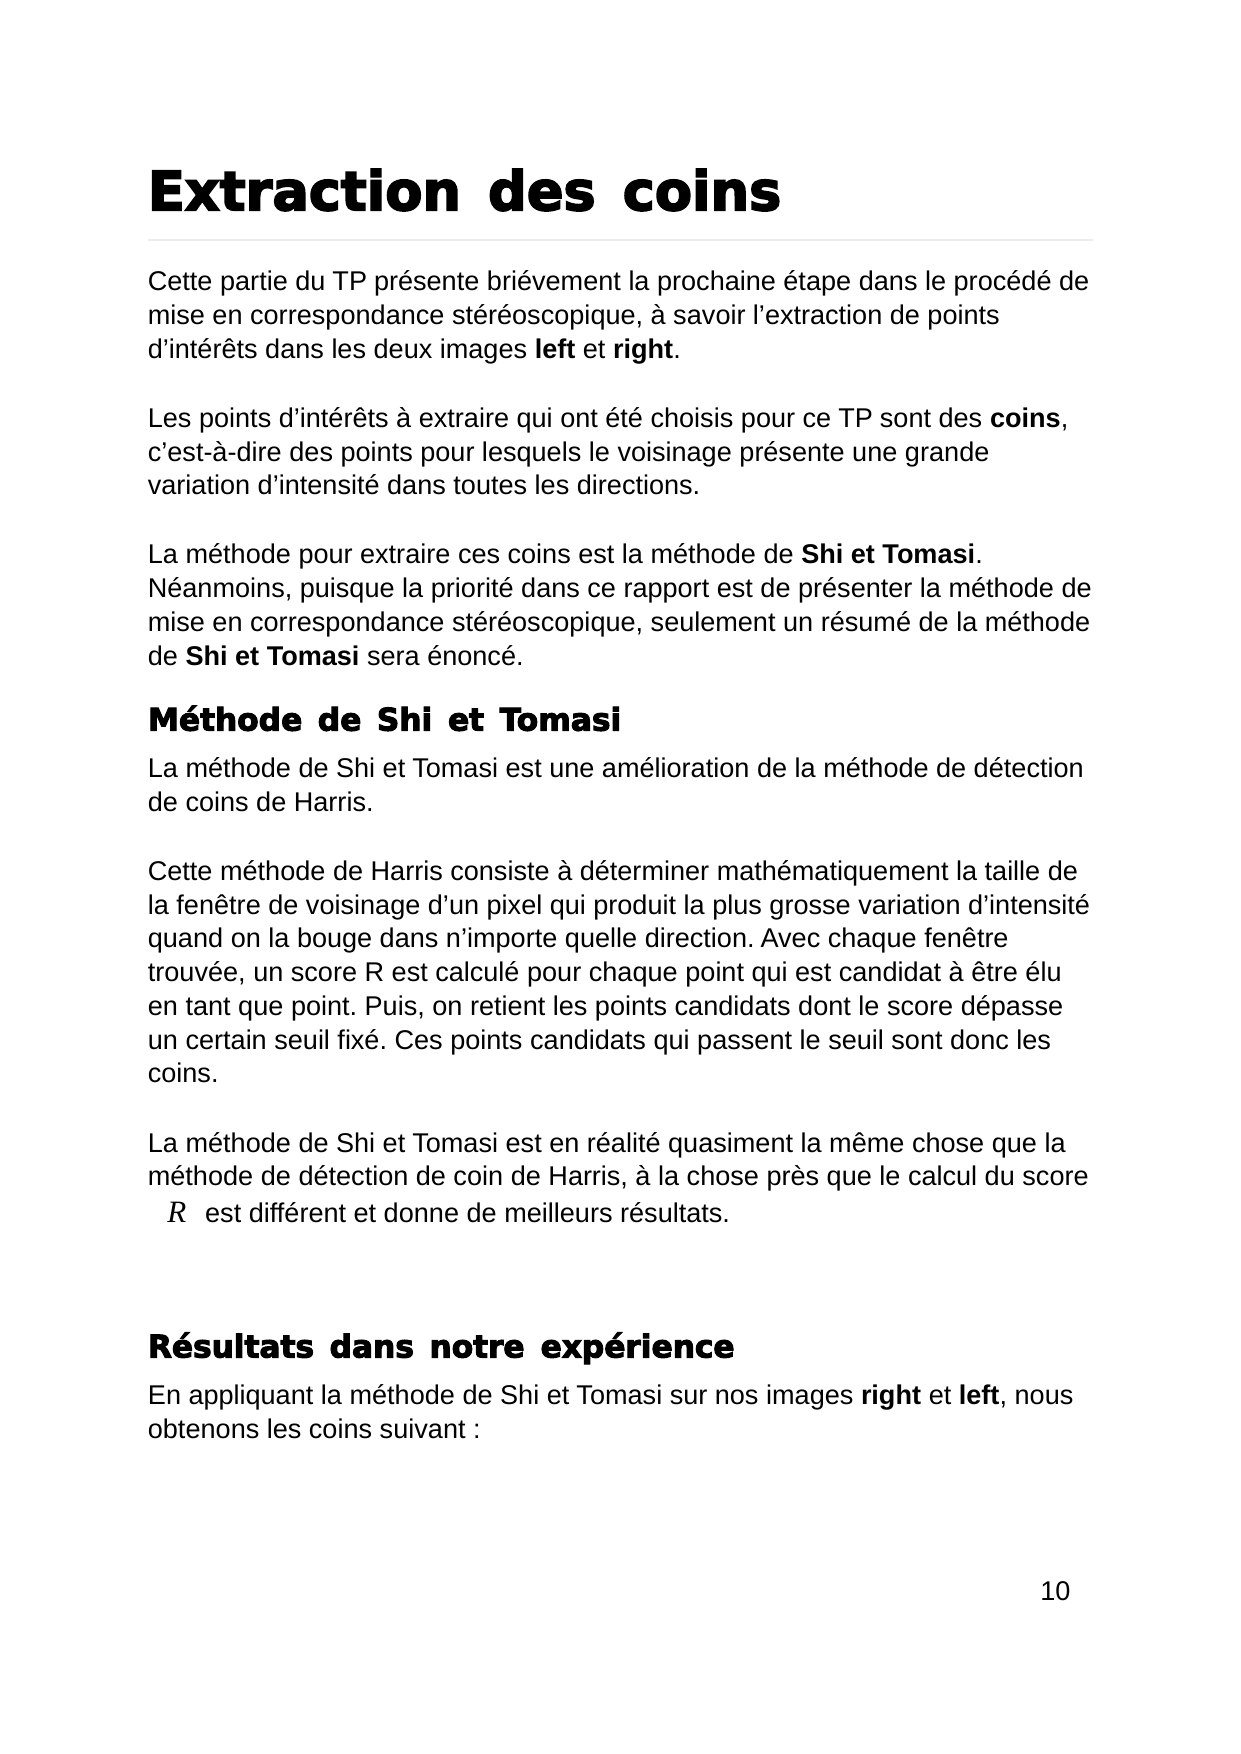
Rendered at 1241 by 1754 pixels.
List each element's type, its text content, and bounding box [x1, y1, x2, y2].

text La méthode de Shi et Tomasi est une amélioration de la méthode de détection de coins de Harris. [148, 752, 1093, 817]
text La méthode pour extraire ces coins est la méthode de Shi et Tomasi. Néanmoins, puisque la priorité dans ce rapport est de présenter la méthode de mise en correspondance stéréoscopique, seulement un résumé de la méthode de Shi et Tomasi sera énoncé. [148, 538, 1093, 671]
subtitle Extraction des coins [148, 173, 1093, 239]
text Les points d’intérêts à extraire qui ont été choisis pour ce TP sont des coins, c’est-à-dire des points pour lesquels le voisinage présente une grande variation d’intensité dans toutes les directions. [148, 402, 1093, 501]
text La méthode de Shi et Tomasi est en réalité quasiment la même chose que la méthode de détection de coin de Harris, à la chose près que le calcul du score est différent et donne de meilleurs résultats. [148, 1127, 1093, 1229]
text En appliquant la méthode de Shi et Tomasi sur nos images right et left, nous obtenons les coins suivant : [148, 1379, 1093, 1444]
text Cette méthode de Harris consiste à déterminer mathématiquement la taille de la fenêtre de voisinage d’un pixel qui produit la plus grosse variation d’intensité quand on la bouge dans n’importe quelle direction. Avec chaque fenêtre trouvée, un score R est calculé pour chaque point qui est candidat à être élu en tant que point. Puis, on retient les points candidats dont le score dépasse un certain seuil fixé. Ces points candidats qui passent le seuil sont donc les coins. [148, 855, 1093, 1089]
text Résultats dans notre expérience [148, 1336, 1093, 1364]
text Cette partie du TP présente briévement la prochaine étape dans le procédé de mise en correspondance stéréoscopique, à savoir l’extraction de points d’intérêts dans les deux images left et right. [148, 265, 1093, 364]
text Méthode de Shi et Tomasi [148, 709, 1093, 737]
